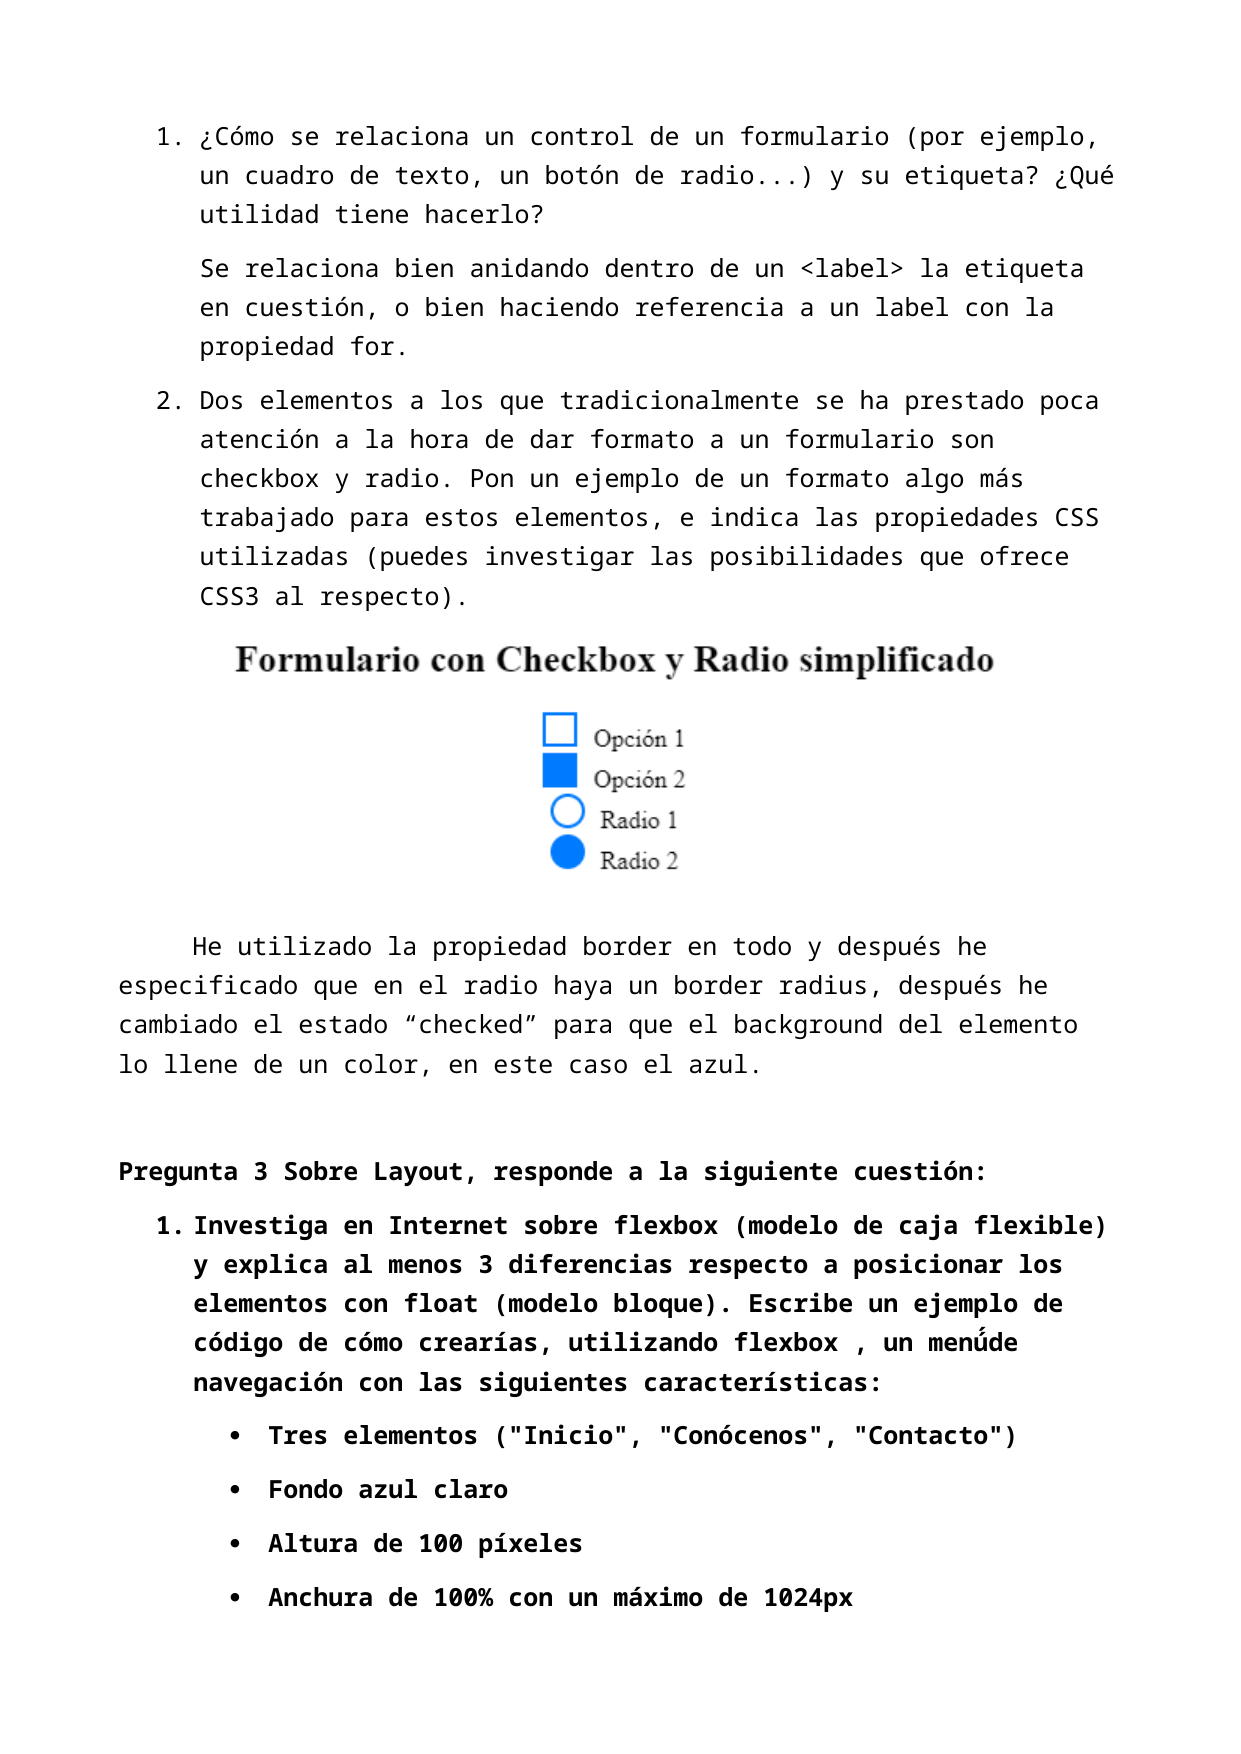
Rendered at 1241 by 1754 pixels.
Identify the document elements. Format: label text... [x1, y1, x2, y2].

list Anchura de 100% con un máximo de 1024px [231, 1579, 1122, 1613]
text He utilizado la propiedad border en todo y después he especificado que en el radio haya un border radius, después he cambiado el estado “checked” para que el background del elemento lo llene de un color, en este caso el azul. [118, 929, 1122, 1080]
text Pregunta 3 Sobre Layout, responde a la siguiente cuestión: [118, 1154, 1122, 1188]
list ¿Cómo se relaciona un control de un formulario (por ejemplo, un cuadro de texto, un botón de radio...) y su etiqueta? ¿Qué utilidad tiene hacerlo? [156, 118, 1122, 231]
list Altura de 100 píxeles [231, 1526, 1122, 1559]
text Se relaciona bien anidando dentro de un <label> la etiqueta en cuestión, o bien haciendo referencia a un label con la propiedad for. [199, 250, 1122, 363]
list Tres elementos ("Inicio", "Conócenos", "Contacto") [231, 1418, 1122, 1452]
list Investiga en Internet sobre flexbox (modelo de caja flexible) y explica al menos 3 diferencias respecto a posicionar los elementos con float (modelo bloque). Escribe un ejemplo de código de cómo crearías, utilizando flexbox , un menú́de navegación con las siguientes características: [156, 1208, 1122, 1398]
list Fondo azul claro [231, 1472, 1122, 1506]
list Dos elementos a los que tradicionalmente se ha prestado poca atención a la hora de dar formato a un formulario son checkbox y radio. Pon un ejemplo de un formato algo más trabajado para estos elementos, e indica las propiedades CSS utilizadas (puedes investigar las posibilidades que ofrece CSS3 al respecto). [156, 382, 1122, 612]
